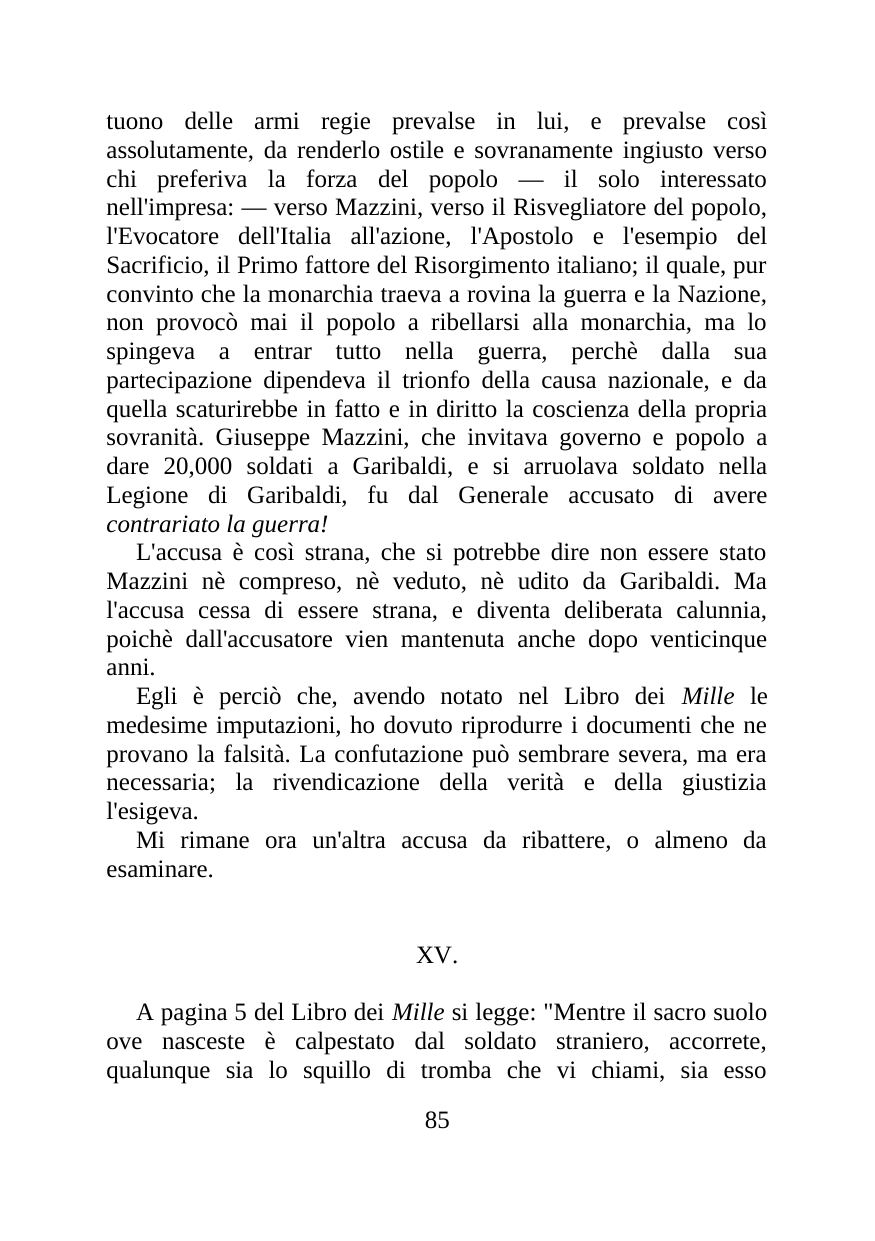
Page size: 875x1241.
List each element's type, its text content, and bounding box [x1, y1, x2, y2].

text Egli è perciò che, avendo notato nel Libro dei Mille le medesime imputazioni, ho dovuto riprodurre i documenti che ne provano la falsità. La confutazione può sembrare severa, ma era necessaria; la rivendicazione della verità e della giustizia l'esigeva. [106, 681, 768, 825]
text Mi rimane ora un'altra accusa da ribattere, o almeno da esaminare. [106, 825, 768, 882]
text A pagina 5 del Libro dei Mille si legge: "Mentre il sacro suolo ove nasceste è calpestato dal soldato straniero, accorrete, qualunque sia lo squillo di tromba che vi chiami, sia esso [106, 997, 768, 1084]
text tuono delle armi regie prevalse in lui, e prevalse così assolutamente, da renderlo ostile e sovranamente ingiusto verso chi preferiva la forza del popolo — il solo interessato nell'impresa: — verso Mazzini, verso il Risvegliatore del popolo, l'Evocatore dell'Italia all'azione, l'Apostolo e l'esempio del Sacrificio, il Primo fattore del Risorgimento italiano; il quale, pur convinto che la monarchia traeva a rovina la guerra e la Nazione, non provocò mai il popolo a ribellarsi alla monarchia, ma lo spingeva a entrar tutto nella guerra, perchè dalla sua partecipazione dipendeva il trionfo della causa nazionale, e da quella scaturirebbe in fatto e in diritto la coscienza della propria sovranità. Giuseppe Mazzini, che invitava governo e popolo a dare 20,000 soldati a Garibaldi, e si arruolava soldato nella Legione di Garibaldi, fu dal Generale accusato di avere contrariato la guerra! [106, 106, 768, 537]
text L'accusa è così strana, che si potrebbe dire non essere stato Mazzini nè compreso, nè veduto, nè udito da Garibaldi. Ma l'accusa cessa di essere strana, e diventa deliberata calunnia, poichè dall'accusatore vien mantenuta anche dopo venticinque anni. [106, 537, 768, 681]
text XV. [106, 940, 768, 969]
